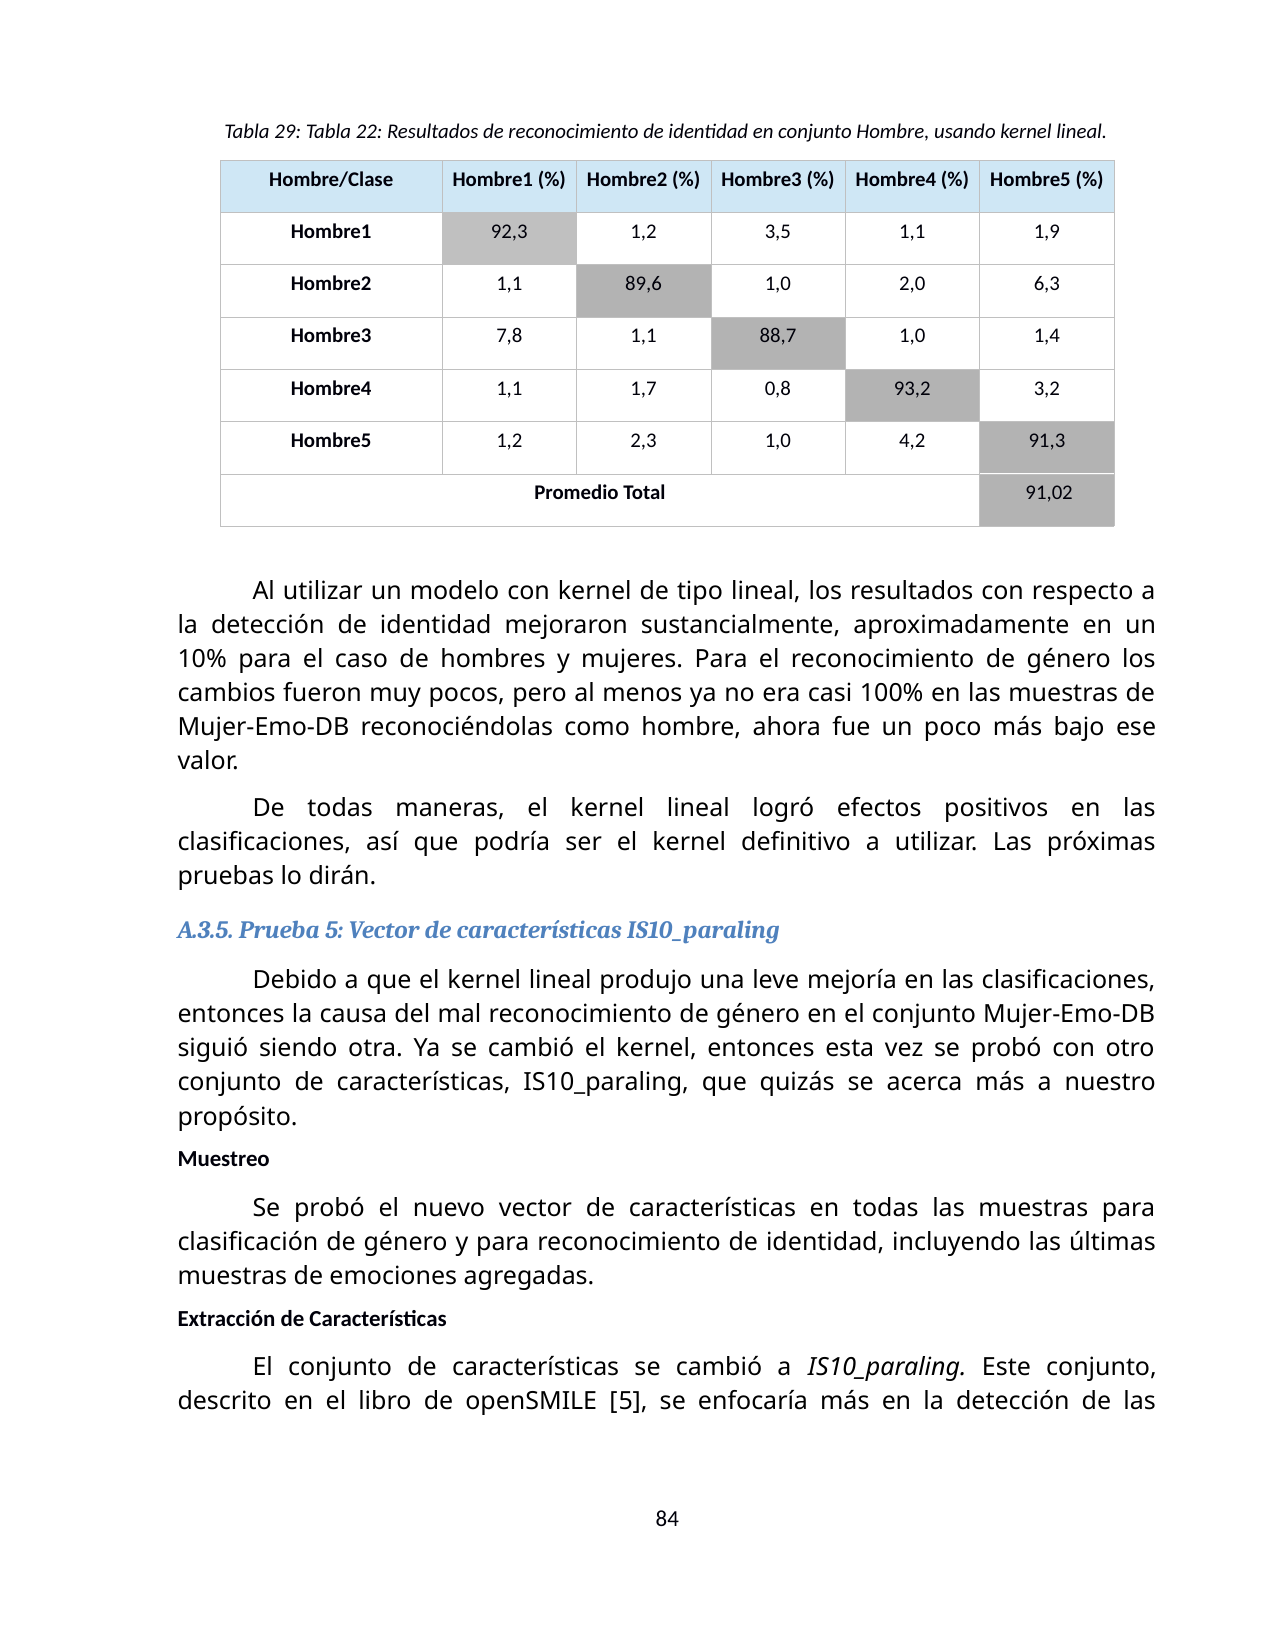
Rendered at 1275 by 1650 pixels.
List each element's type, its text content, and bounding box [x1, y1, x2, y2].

table_cell Hombre5 [221, 422, 442, 473]
table_cell Promedio Total [221, 475, 979, 526]
table_header Hombre2 (%) [577, 161, 711, 212]
table_cell 91,3 [980, 422, 1114, 473]
table_cell 2,0 [846, 265, 979, 317]
table_header Hombre1 (%) [443, 161, 576, 212]
text De todas maneras, el kernel lineal logró efectos positivos en las clasificaciones, así que podría ser el kernel definitivo a utilizar. Las próximas pruebas lo dirán. [177, 789, 1157, 891]
table_cell 4,2 [846, 422, 979, 473]
table_cell Hombre3 [221, 318, 442, 369]
subtitle A.3.5. Prueba 5: Vector de características IS10_paraling [177, 916, 1157, 945]
subtitle Extracción de Características [177, 1304, 1157, 1332]
table_cell Hombre4 [221, 370, 442, 421]
table_cell 1,2 [577, 213, 711, 264]
table_cell 1,1 [577, 318, 711, 369]
table_header Hombre4 (%) [846, 161, 979, 212]
table_cell 1,7 [577, 370, 711, 421]
text El conjunto de características se cambió a IS10_paraling. Este conjunto, descrito en el libro de openSMILE [5], se enfocaría más en la detección de las [177, 1348, 1157, 1416]
table_cell 1,0 [846, 318, 979, 369]
table_cell Hombre2 [221, 265, 442, 317]
table_header Hombre5 (%) [980, 161, 1114, 212]
text Al utilizar un modelo con kernel de tipo lineal, los resultados con respecto a la detección de identidad mejoraron sustancialmente, aproximadamente en un 10% para el caso de hombres y mujeres. Para el reconocimiento de género los cambios fueron muy pocos, pero al menos ya no era casi 100% en las muestras de Mujer-Emo-DB reconociéndolas como hombre, ahora fue un poco más bajo ese valor. [177, 572, 1157, 777]
table_cell 93,2 [846, 370, 979, 421]
table_header Hombre/Clase [221, 161, 442, 212]
text Debido a que el kernel lineal produjo una leve mejoría en las clasificaciones, entonces la causa del mal reconocimiento de género en el conjunto Mujer-Emo-DB siguió siendo otra. Ya se cambió el kernel, entonces esta vez se probó con otro conjunto de características, IS10_paraling, que quizás se acerca más a nuestro propósito. [177, 962, 1157, 1132]
table_cell 92,3 [443, 213, 576, 264]
table_cell 2,3 [577, 422, 711, 473]
table_header Hombre3 (%) [712, 161, 845, 212]
table_cell 0,8 [712, 370, 845, 421]
table_cell 7,8 [443, 318, 576, 369]
table_cell 1,1 [443, 265, 576, 317]
table_cell 1,1 [846, 213, 979, 264]
table_cell 91,02 [980, 475, 1114, 526]
table_cell 1,2 [443, 422, 576, 473]
text Se probó el nuevo vector de características en todas las muestras para clasificación de género y para reconocimiento de identidad, incluyendo las últimas muestras de emociones agregadas. [177, 1189, 1157, 1291]
table_cell 1,0 [712, 422, 845, 473]
table_cell 1,1 [443, 370, 576, 421]
text Tabla 29: Tabla 22: Resultados de reconocimiento de identidad en conjunto Hombre, usando kernel lineal. [177, 118, 1157, 143]
subtitle Muestreo [177, 1144, 1157, 1173]
table_cell Hombre1 [221, 213, 442, 264]
table_cell 1,0 [712, 265, 845, 317]
table_cell 1,9 [980, 213, 1114, 264]
table_cell 88,7 [712, 318, 845, 369]
table_cell 6,3 [980, 265, 1114, 317]
table_cell 3,5 [712, 213, 845, 264]
table_cell 89,6 [577, 265, 711, 317]
table_cell 3,2 [980, 370, 1114, 421]
table_cell 1,4 [980, 318, 1114, 369]
